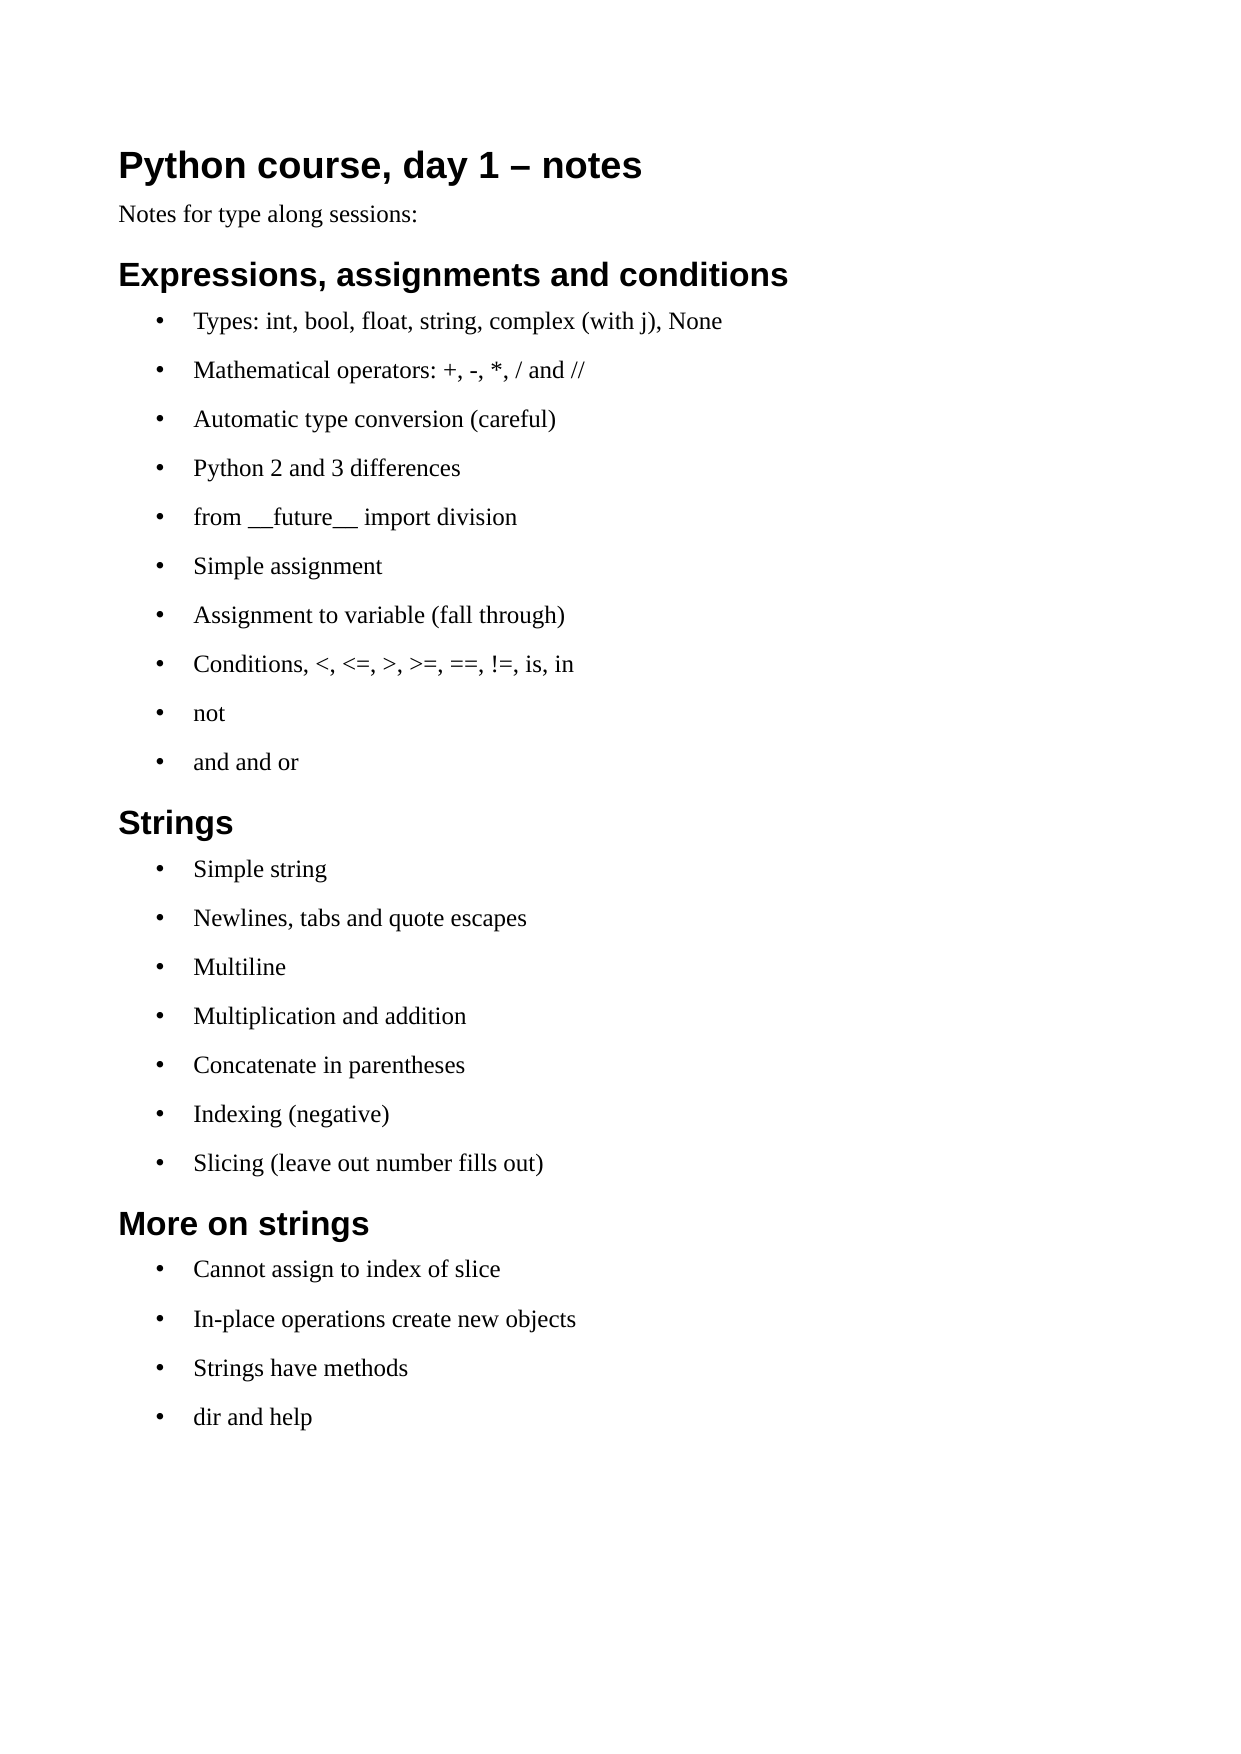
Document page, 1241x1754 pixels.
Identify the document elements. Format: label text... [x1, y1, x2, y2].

list In-place operations create new objects [156, 1304, 1122, 1332]
text Notes for type along sessions: [118, 199, 1122, 228]
list dir and help [156, 1402, 1122, 1431]
list Assignment to variable (fall through) [156, 600, 1122, 629]
list Conditions, <, <=, >, >=, ==, !=, is, in [156, 649, 1122, 678]
list Mathematical operators: +, -, *, / and // [156, 355, 1122, 383]
list Python 2 and 3 differences [156, 453, 1122, 482]
subtitle Strings [118, 803, 1122, 841]
subtitle Python course, day 1 – notes [118, 143, 1122, 187]
list Simple assignment [156, 551, 1122, 580]
list Concatenate in parentheses [156, 1050, 1122, 1079]
list Cannot assign to index of slice [156, 1254, 1122, 1283]
list from __future__ import division [156, 502, 1122, 531]
list Newlines, tabs and quote escapes [156, 903, 1122, 932]
subtitle More on strings [118, 1203, 1122, 1242]
list Strings have methods [156, 1353, 1122, 1381]
list Multiline [156, 952, 1122, 981]
list Automatic type conversion (careful) [156, 404, 1122, 433]
list Simple string [156, 854, 1122, 882]
subtitle Expressions, assignments and conditions [118, 254, 1122, 293]
list and and or [156, 747, 1122, 776]
list Indexing (negative) [156, 1099, 1122, 1128]
list Slicing (leave out number fills out) [156, 1148, 1122, 1177]
list Multiplication and addition [156, 1001, 1122, 1030]
list not [156, 698, 1122, 727]
list Types: int, bool, float, string, complex (with j), None [156, 306, 1122, 334]
